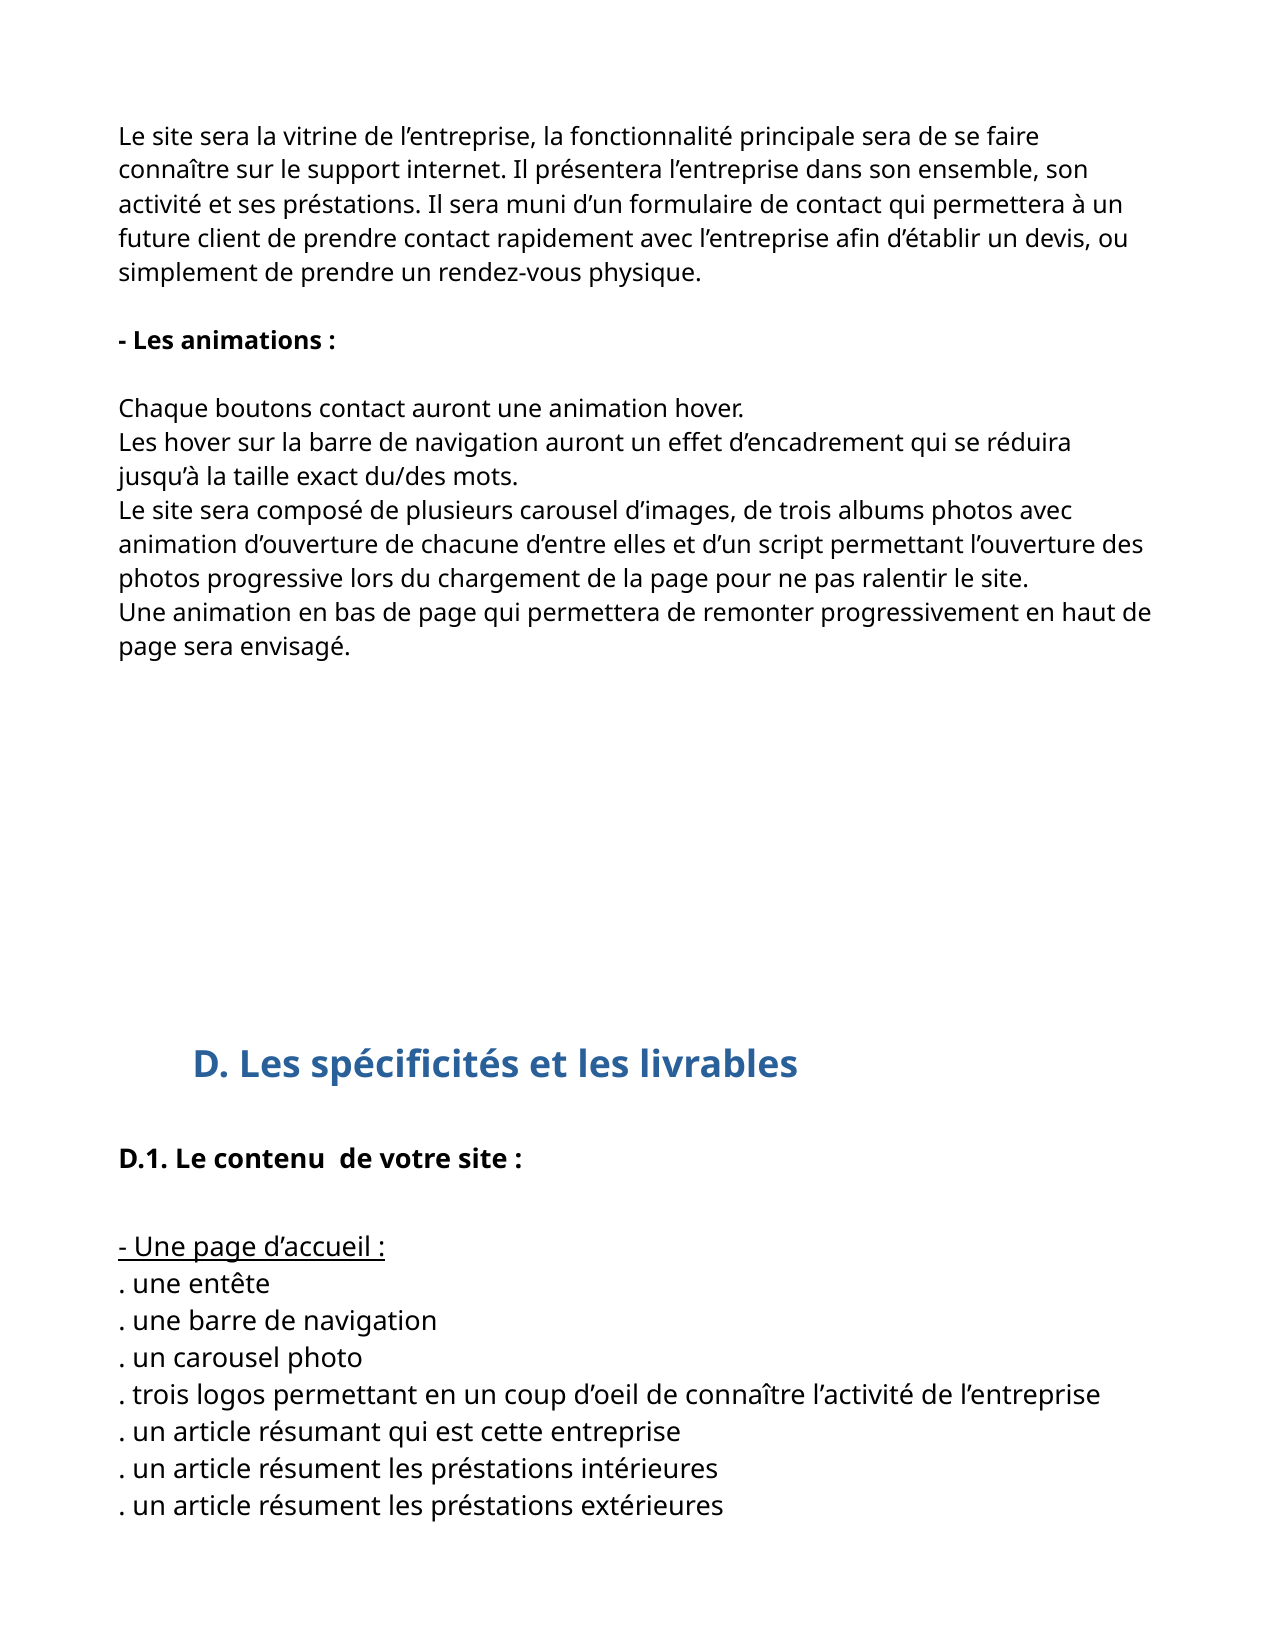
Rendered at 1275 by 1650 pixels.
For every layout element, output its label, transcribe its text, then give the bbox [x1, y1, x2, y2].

text . un article résument les préstations extérieures [118, 1486, 1157, 1523]
text Le site sera composé de plusieurs carousel d’images, de trois albums photos avec animation d’ouverture de chacune d’entre elles et d’un script permettant l’ouverture des photos progressive lors du chargement de la page pour ne pas ralentir le site. [118, 493, 1157, 595]
text . un article résument les préstations intérieures [118, 1449, 1157, 1486]
text . une entête [118, 1265, 1157, 1302]
text . une barre de navigation [118, 1302, 1157, 1338]
text D.1. Le contenu de votre site : [118, 1140, 1157, 1177]
text . trois logos permettant en un coup d’oeil de connaître l’activité de l’entreprise [118, 1375, 1157, 1412]
text D. Les spécificités et les livrables [118, 1038, 1157, 1089]
text Une animation en bas de page qui permettera de remonter progressivement en haut de page sera envisagé. [118, 595, 1157, 663]
text . un carousel photo [118, 1338, 1157, 1375]
text . un article résumant qui est cette entreprise [118, 1412, 1157, 1449]
text Le site sera la vitrine de l’entreprise, la fonctionnalité principale sera de se faire connaître sur le support internet. Il présentera l’entreprise dans son ensemble, son activité et ses préstations. Il sera muni d’un formulaire de contact qui permettera à un future client de prendre contact rapidement avec l’entreprise afin d’établir un devis, ou simplement de prendre un rendez-vous physique. [118, 118, 1157, 288]
text Chaque boutons contact auront une animation hover. [118, 391, 1157, 425]
text Les hover sur la barre de navigation auront un effet d’encadrement qui se réduira jusqu’à la taille exact du/des mots. [118, 425, 1157, 493]
text - Une page d’accueil : [118, 1228, 1157, 1265]
text - Les animations : [118, 322, 1157, 357]
